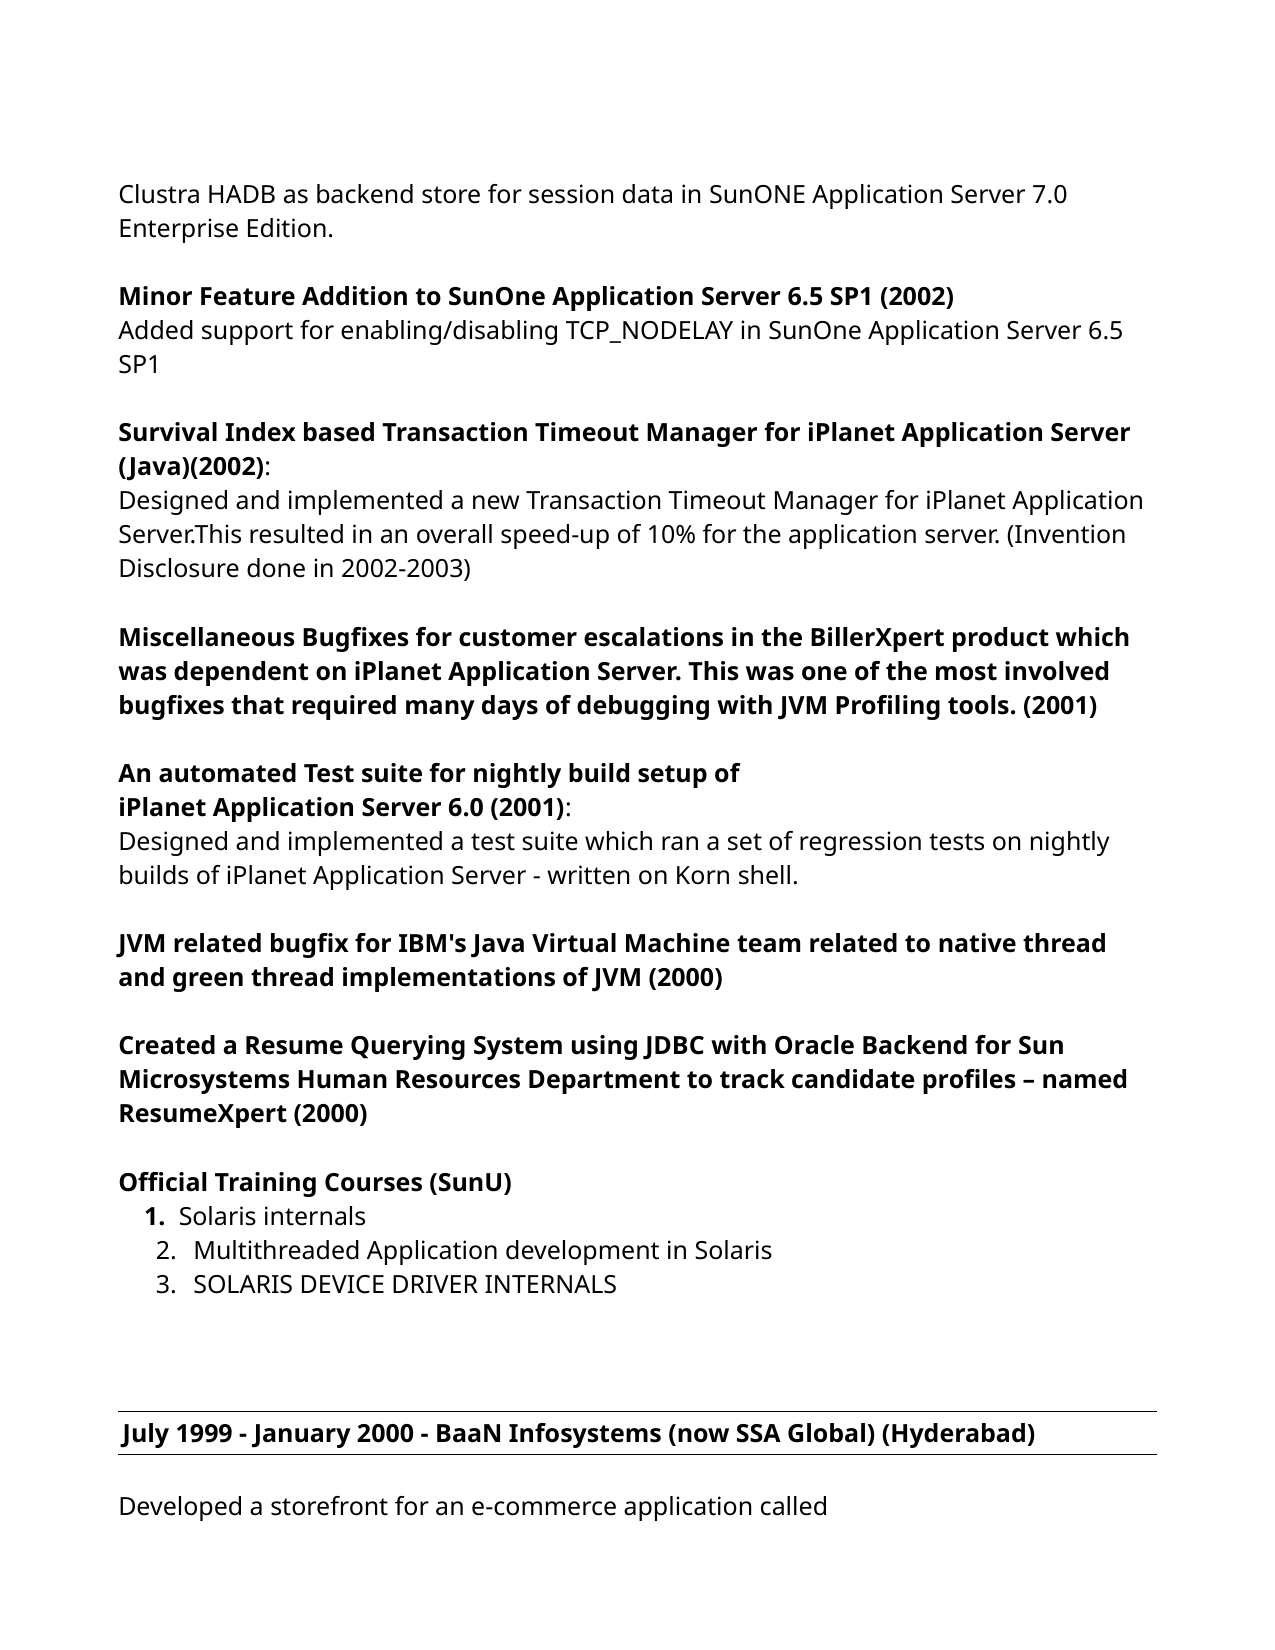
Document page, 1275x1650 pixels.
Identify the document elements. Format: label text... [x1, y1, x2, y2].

text Designed and implemented a new Transaction Timeout Manager for iPlanet Application Server.This resulted in an overall speed-up of 10% for the application server. (Invention Disclosure done in 2002-2003) [118, 483, 1157, 585]
text July 1999 - January 2000 - BaaN Infosystems (now SSA Global) (Hyderabad) [118, 1412, 1157, 1454]
text Added support for enabling/disabling TCP_NODELAY in SunOne Application Server 6.5 SP1 [118, 313, 1157, 381]
text Created a Resume Querying System using JDBC with Oracle Backend for Sun Microsystems Human Resources Department to track candidate profiles – named ResumeXpert (2000) [118, 1028, 1157, 1130]
text iPlanet Application Server 6.0 (2001): [118, 789, 1157, 823]
text Clustra HADB as backend store for session data in SunONE Application Server 7.0 Enterprise Edition. [118, 176, 1157, 244]
text Minor Feature Addition to SunOne Application Server 6.5 SP1 (2002) [118, 278, 1157, 313]
text Survival Index based Transaction Timeout Manager for iPlanet Application Server (Java)(2002): [118, 415, 1157, 483]
text Official Training Courses (SunU) [118, 1164, 1157, 1198]
text Developed a storefront for an e-commerce application called [118, 1488, 1157, 1522]
text 1. Solaris internals [118, 1198, 1157, 1232]
list SOLARIS DEVICE DRIVER INTERNALS [156, 1266, 1157, 1300]
text JVM related bugfix for IBM's Java Virtual Machine team related to native thread and green thread implementations of JVM (2000) [118, 926, 1157, 994]
list Multithreaded Application development in Solaris [156, 1232, 1157, 1266]
text Designed and implemented a test suite which ran a set of regression tests on nightly builds of iPlanet Application Server - written on Korn shell. [118, 823, 1157, 892]
text Miscellaneous Bugfixes for customer escalations in the BillerXpert product which was dependent on iPlanet Application Server. This was one of the most involved bugfixes that required many days of debugging with JVM Profiling tools. (2001) [118, 619, 1157, 721]
text An automated Test suite for nightly build setup of [118, 755, 1157, 789]
